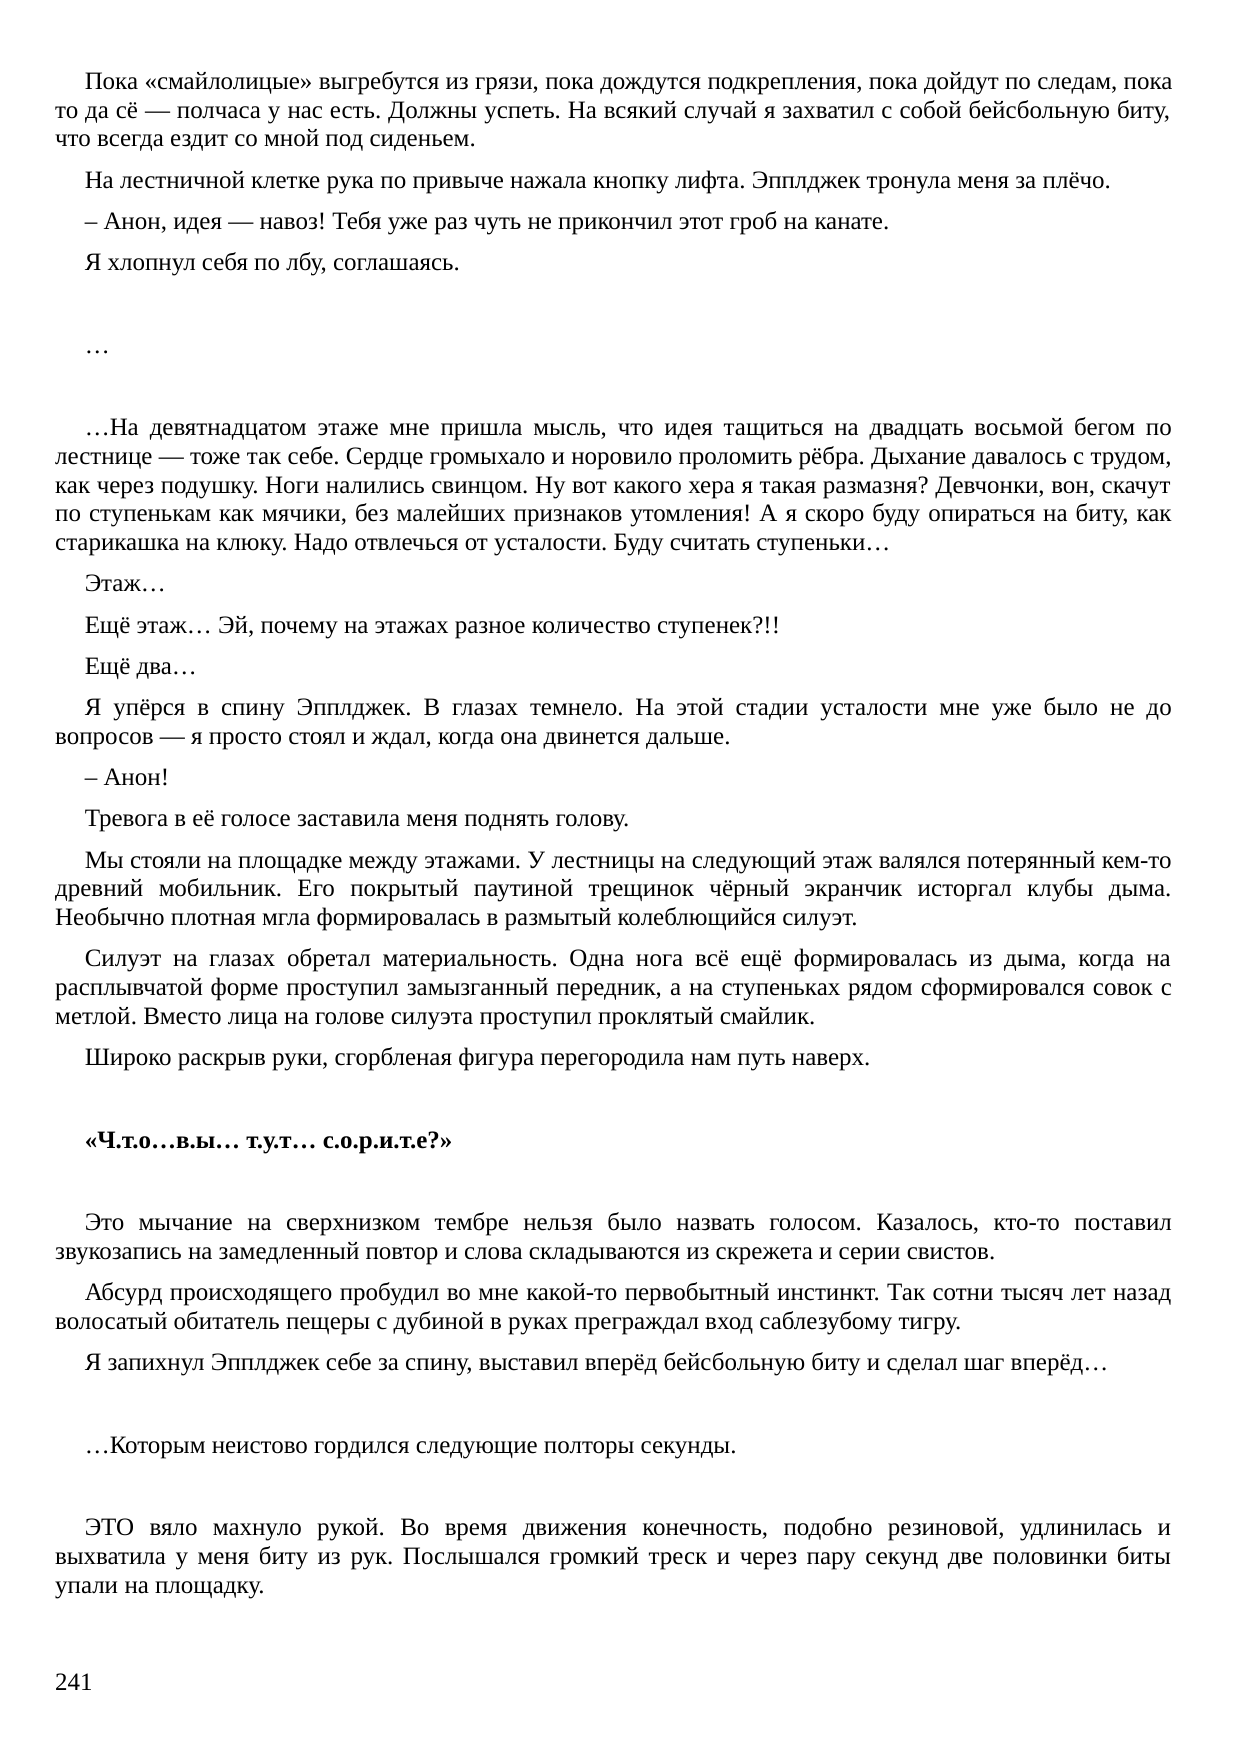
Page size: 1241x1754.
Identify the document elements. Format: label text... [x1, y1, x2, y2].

text – Анон! [55, 762, 1173, 791]
text Тревога в её голосе заставила меня поднять голову. [55, 803, 1173, 832]
text …На девятнадцатом этаже мне пришла мысль, что идея тащиться на двадцать восьмой бегом по лестнице — тоже так себе. Сердце громыхало и норовило проломить рёбра. Дыхание давалось с трудом, как через подушку. Ноги налились свинцом. Ну вот какого хера я такая размазня? Девчонки, вон, скачут по ступенькам как мячики, без малейших признаков утомления! А я скоро буду опираться на биту, как старикашка на клюку. Надо отвлечься от усталости. Буду считать ступеньки… [55, 412, 1173, 556]
text ЭТО вяло махнуло рукой. Во время движения конечность, подобно резиновой, удлинилась и выхватила у меня биту из рук. Послышался громкий треск и через пару секунд две половинки биты упали на площадку. [55, 1512, 1173, 1598]
text Я хлопнул себя по лбу, соглашаясь. [55, 247, 1173, 276]
text Я запихнул Эпплджек себе за спину, выставил вперёд бейсбольную биту и сделал шаг вперёд… [55, 1347, 1173, 1376]
text Пока «смайлолицые» выгребутся из грязи, пока дождутся подкрепления, пока дойдут по следам, пока то да сё — полчаса у нас есть. Должны успеть. На всякий случай я захватил с собой бейсбольную биту, что всегда ездит со мной под сиденьем. [55, 66, 1173, 152]
text «Ч.т.о…в.ы… т.у.т… с.о.р.и.т.е?» [55, 1125, 1173, 1153]
text Силуэт на глазах обретал материальность. Одна нога всё ещё формировалась из дыма, когда на расплывчатой форме проступил замызганный передник, а на ступеньках рядом сформировался совок с метлой. Вместо лица на голове силуэта проступил проклятый смайлик. [55, 943, 1173, 1030]
text Ещё два… [55, 651, 1173, 680]
text Абсурд происходящего пробудил во мне какой-то первобытный инстинкт. Так сотни тысяч лет назад волосатый обитатель пещеры с дубиной в руках преграждал вход саблезубому тигру. [55, 1277, 1173, 1335]
text Этаж… [55, 568, 1173, 597]
text Я упёрся в спину Эпплджек. В глазах темнело. На этой стадии усталости мне уже было не до вопросов — я просто стоял и ждал, когда она двинется дальше. [55, 692, 1173, 750]
text Широко раскрыв руки, сгорбленая фигура перегородила нам путь наверх. [55, 1042, 1173, 1071]
text … [55, 330, 1173, 358]
text Ещё этаж… Эй, почему на этажах разное количество ступенек?!! [55, 610, 1173, 638]
text Это мычание на сверхнизком тембре нельзя было назвать голосом. Казалось, кто-то поставил звукозапись на замедленный повтор и слова складываются из скрежета и серии свистов. [55, 1207, 1173, 1265]
text Мы стояли на площадке между этажами. У лестницы на следующий этаж валялся потерянный кем-то древний мобильник. Его покрытый паутиной трещинок чёрный экранчик исторгал клубы дыма. Необычно плотная мгла формировалась в размытый колеблющийся силуэт. [55, 845, 1173, 931]
text …Которым неистово гордился следующие полторы секунды. [55, 1430, 1173, 1458]
text На лестничной клетке рука по привыче нажала кнопку лифта. Эпплджек тронула меня за плёчо. [55, 165, 1173, 193]
text – Анон, идея — навоз! Тебя уже раз чуть не прикончил этот гроб на канате. [55, 206, 1173, 235]
